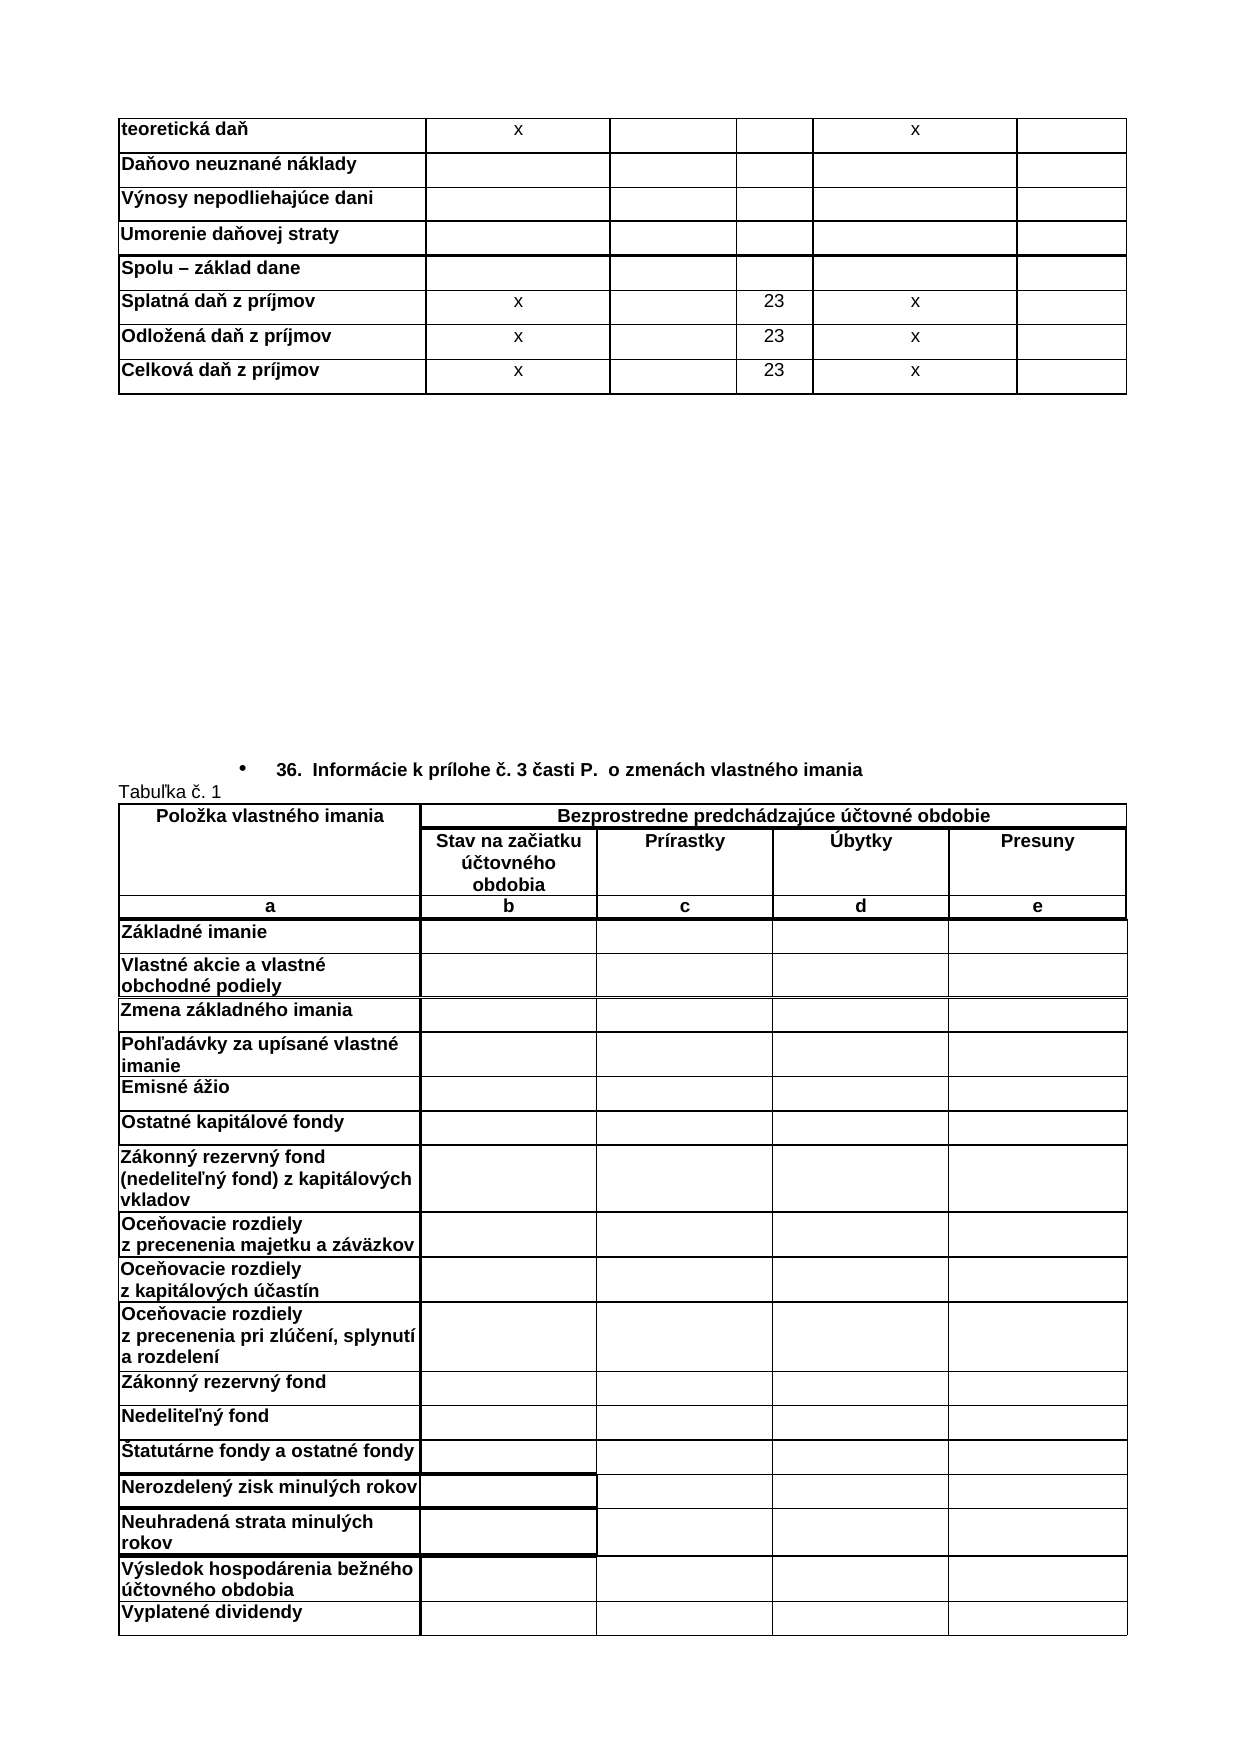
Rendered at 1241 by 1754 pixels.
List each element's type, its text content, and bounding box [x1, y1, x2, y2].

table_cell Výsledok hospodárenia bežného účtovného obdobia [120, 1558, 419, 1601]
table_cell [598, 1475, 772, 1508]
table_cell [422, 954, 596, 996]
table_cell [422, 1406, 596, 1439]
list 36. Informácie k prílohe č. 3 časti P. o zmenách vlastného imania [238, 758, 1122, 781]
table_cell [949, 1441, 1127, 1474]
table_cell x [814, 325, 1016, 359]
table_header Bezprostredne predchádzajúce účtovné obdobie [422, 805, 1126, 826]
table_cell [773, 1213, 948, 1256]
table_cell [597, 1112, 772, 1144]
table_cell [773, 1441, 948, 1474]
table_cell [1018, 325, 1126, 359]
table_cell [773, 999, 948, 1031]
table_cell [597, 1441, 772, 1474]
table_cell [773, 1602, 948, 1635]
table_cell x [814, 291, 1016, 324]
table_cell [597, 1258, 772, 1301]
table_cell c [598, 896, 772, 917]
table_cell [949, 1602, 1127, 1635]
table_cell Stav na začiatku účtovného obdobia [422, 830, 596, 895]
table_cell [949, 1033, 1127, 1076]
table_cell Zákonný rezervný fond [120, 1372, 419, 1405]
table_cell e [950, 896, 1125, 917]
table_cell [773, 1112, 948, 1144]
table_cell [598, 1509, 772, 1555]
table_cell Presuny [950, 830, 1125, 895]
table_cell [597, 1602, 772, 1635]
table_cell [773, 1033, 948, 1076]
table_cell Umorenie daňovej straty [119, 222, 425, 254]
table_cell Pohľadávky za upísané vlastné imanie [120, 1033, 419, 1076]
table_cell [773, 1146, 948, 1211]
table_cell [814, 257, 1016, 290]
table_cell [421, 1510, 596, 1553]
table_cell x [427, 360, 609, 393]
table_cell [427, 222, 609, 254]
table_cell [422, 1077, 596, 1110]
table_cell x [427, 119, 609, 152]
table_cell [949, 1509, 1127, 1555]
table_cell [597, 1303, 772, 1371]
table_cell Vyplatené dividendy [120, 1602, 419, 1635]
table_cell Úbytky [774, 830, 948, 895]
table_cell [422, 1602, 596, 1635]
table_cell x [814, 119, 1016, 152]
table_cell Štatutárne fondy a ostatné fondy [120, 1441, 419, 1472]
table_cell [949, 1372, 1127, 1405]
table_cell [773, 1077, 948, 1110]
table_cell [427, 188, 609, 220]
table_cell b [422, 896, 596, 917]
table_cell x [814, 360, 1016, 393]
table_cell [814, 154, 1016, 187]
table_cell [773, 954, 948, 996]
table_cell [737, 188, 812, 220]
table_cell Oceňovacie rozdiely z precenenia majetku a záväzkov [120, 1213, 419, 1256]
table_cell [737, 222, 812, 254]
table_cell [597, 1146, 772, 1211]
table_cell [611, 291, 736, 324]
table_cell [422, 1441, 596, 1472]
table_cell Celková daň z príjmov [120, 360, 425, 393]
table_cell teoretická daň [120, 119, 425, 152]
table_cell Oceňovacie rozdiely z precenenia pri zlúčení, splynutí a rozdelení [120, 1303, 419, 1371]
table_cell [1018, 360, 1126, 393]
table_cell [737, 257, 812, 290]
table_cell Výnosy nepodliehajúce dani [120, 188, 425, 220]
table_cell [773, 1372, 948, 1405]
table_cell [422, 1303, 596, 1371]
table_cell [949, 1557, 1127, 1601]
table_cell [773, 1303, 948, 1371]
table_cell Spolu – základ dane [120, 257, 425, 290]
table_cell a [120, 896, 419, 917]
table_cell [597, 1406, 772, 1439]
table_cell [597, 1213, 772, 1256]
table_cell [773, 1258, 948, 1301]
table_cell [949, 954, 1127, 996]
table_cell [1018, 291, 1126, 324]
table_cell Neuhradená strata minulých rokov [120, 1510, 419, 1553]
table_cell [814, 222, 1016, 254]
table_cell [1018, 222, 1126, 254]
table_cell [737, 119, 812, 152]
table_cell x [427, 291, 609, 324]
table_cell [773, 1406, 948, 1439]
table_cell Daňovo neuznané náklady [120, 154, 425, 187]
table_cell [422, 1112, 596, 1144]
table_cell [597, 1077, 772, 1110]
table_cell [611, 119, 736, 152]
table_cell [422, 999, 596, 1031]
table_cell [773, 921, 948, 953]
table_cell [422, 1558, 596, 1601]
table_cell [949, 1475, 1127, 1508]
table_cell [1018, 257, 1126, 290]
table_cell [421, 1476, 596, 1506]
text Tabuľka č. 1 [118, 781, 1122, 802]
table_cell [949, 999, 1127, 1031]
table_cell Vlastné akcie a vlastné obchodné podiely [120, 954, 419, 996]
table_cell Zákonný rezervný fond (nedeliteľný fond) z kapitálových vkladov [119, 1146, 419, 1211]
table_cell Nedeliteľný fond [120, 1406, 419, 1439]
table_cell [422, 1033, 596, 1076]
table_cell [611, 222, 736, 254]
table_cell [597, 1033, 772, 1076]
table_cell [597, 1372, 772, 1405]
table_cell [1018, 188, 1126, 220]
table_cell [422, 1213, 596, 1256]
table_cell [1018, 154, 1126, 187]
table_cell [949, 1112, 1127, 1144]
table_cell Splatná daň z príjmov [120, 291, 425, 324]
table_header Položka vlastného imania [120, 805, 419, 895]
table_cell Základné imanie [120, 921, 419, 953]
table_cell [949, 1213, 1127, 1256]
table_cell [773, 1557, 948, 1601]
table_cell [422, 1258, 596, 1301]
table_cell [949, 1406, 1127, 1439]
table_cell [949, 1258, 1127, 1301]
table_cell [427, 154, 609, 187]
table_cell [422, 921, 596, 953]
table_cell Emisné ážio [120, 1077, 419, 1110]
table_cell [611, 154, 736, 187]
table_cell [597, 1557, 772, 1601]
table_cell [611, 325, 736, 359]
table_cell x [427, 325, 609, 359]
table_cell 23 [737, 325, 812, 359]
table_cell [611, 257, 736, 290]
table_cell [773, 1475, 948, 1508]
table_cell [773, 1509, 948, 1555]
table_cell [949, 1077, 1127, 1110]
table_cell Prírastky [598, 830, 772, 895]
table_cell Odložená daň z príjmov [120, 325, 425, 359]
table_cell Nerozdelený zisk minulých rokov [120, 1476, 419, 1506]
table_cell Zmena základného imania [119, 999, 419, 1031]
table_cell [422, 1146, 596, 1211]
table_cell [611, 188, 736, 220]
table_cell [814, 188, 1016, 220]
table_cell Ostatné kapitálové fondy [120, 1112, 419, 1144]
table_cell [597, 921, 772, 953]
table_cell [422, 1372, 596, 1405]
table_cell Oceňovacie rozdiely z kapitálových účastín [119, 1258, 419, 1301]
table_cell [949, 921, 1127, 953]
table_cell d [774, 896, 948, 917]
table_cell [949, 1146, 1127, 1211]
table_cell [597, 954, 772, 996]
table_cell [597, 999, 772, 1031]
table_cell [737, 154, 812, 187]
table_cell [427, 257, 609, 290]
table_cell 23 [737, 291, 812, 324]
table_cell [949, 1303, 1127, 1371]
table_cell [1018, 119, 1126, 152]
table_cell 23 [737, 360, 812, 393]
table_cell [611, 360, 736, 393]
